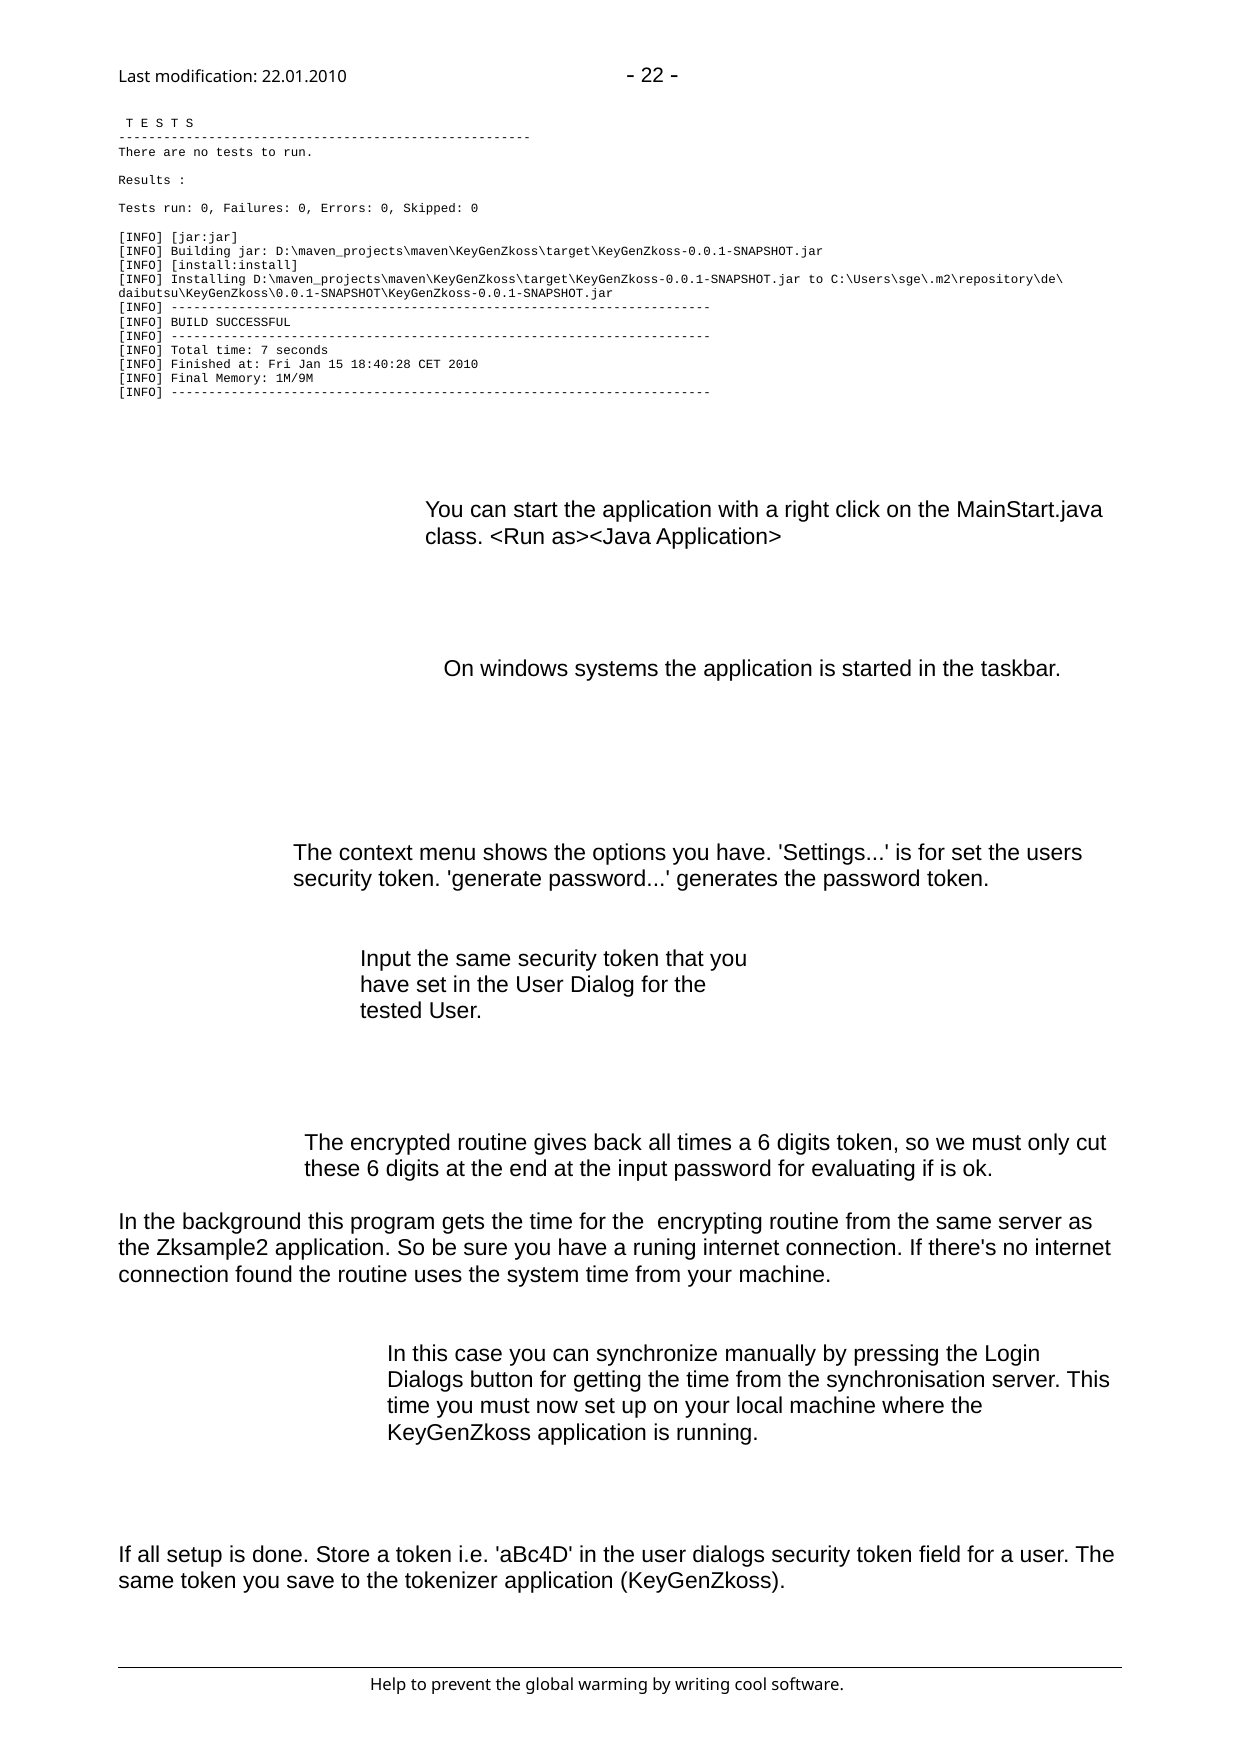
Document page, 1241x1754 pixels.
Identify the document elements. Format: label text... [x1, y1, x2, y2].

text [INFO] [jar:jar] [118, 231, 1122, 245]
text There are no tests to run. [118, 146, 1122, 160]
text ------------------------------------------------------- [118, 131, 1122, 146]
text If all setup is done. Store a token i.e. 'aBc4D' in the user dialogs security token field for a user. The same token you save to the tokenizer application (KeyGenZkoss). [118, 1541, 1122, 1594]
text Results : [118, 174, 1122, 188]
text [INFO] Total time: 7 seconds [118, 344, 1122, 358]
text [INFO] ------------------------------------------------------------------------ [118, 301, 1122, 316]
text In the background this program gets the time for the encrypting routine from the same server as the Zksample2 application. So be sure you have a runing internet connection. If there's no internet connection found the routine uses the system time from your machine. [118, 1208, 1122, 1287]
text The context menu shows the options you have. 'Settings...' is for set the users security token. 'generate password...' generates the password token. [118, 839, 1122, 892]
text [INFO] Building jar: D:\maven_projects\maven\KeyGenZkoss\target\KeyGenZkoss-0.0.1-SNAPSHOT.jar [118, 245, 1122, 259]
text You can start the application with a right click on the MainStart.java class. <Run as><Java Application> [118, 496, 1122, 549]
text T E S T S [118, 117, 1122, 131]
text Input the same security token that you have set in the User Dialog for the tested User. [118, 944, 1122, 1023]
text On windows systems the application is started in the taskbar. [118, 654, 1122, 681]
text In this case you can synchronize manually by pressing the Login Dialogs button for getting the time from the synchronisation server. This time you must now set up on your local machine where the KeyGenZkoss application is running. [118, 1340, 1122, 1445]
text [INFO] ------------------------------------------------------------------------ [118, 386, 1122, 401]
text [INFO] ------------------------------------------------------------------------ [118, 330, 1122, 344]
text [INFO] Finished at: Fri Jan 15 18:40:28 CET 2010 [118, 358, 1122, 372]
text Tests run: 0, Failures: 0, Errors: 0, Skipped: 0 [118, 202, 1122, 216]
text [INFO] Final Memory: 1M/9M [118, 372, 1122, 386]
text [INFO] Installing D:\maven_projects\maven\KeyGenZkoss\target\KeyGenZkoss-0.0.1-SNAPSHOT.jar to C:\Users\sge\.m2\repository\de\daibutsu\KeyGenZkoss\0.0.1-SNAPSHOT\KeyGenZkoss-0.0.1-SNAPSHOT.jar [118, 273, 1122, 301]
text The encrypted routine gives back all times a 6 digits token, so we must only cut these 6 digits at the end at the input password for evaluating if is ok. [118, 1129, 1122, 1182]
text [INFO] BUILD SUCCESSFUL [118, 316, 1122, 330]
text [INFO] [install:install] [118, 259, 1122, 273]
